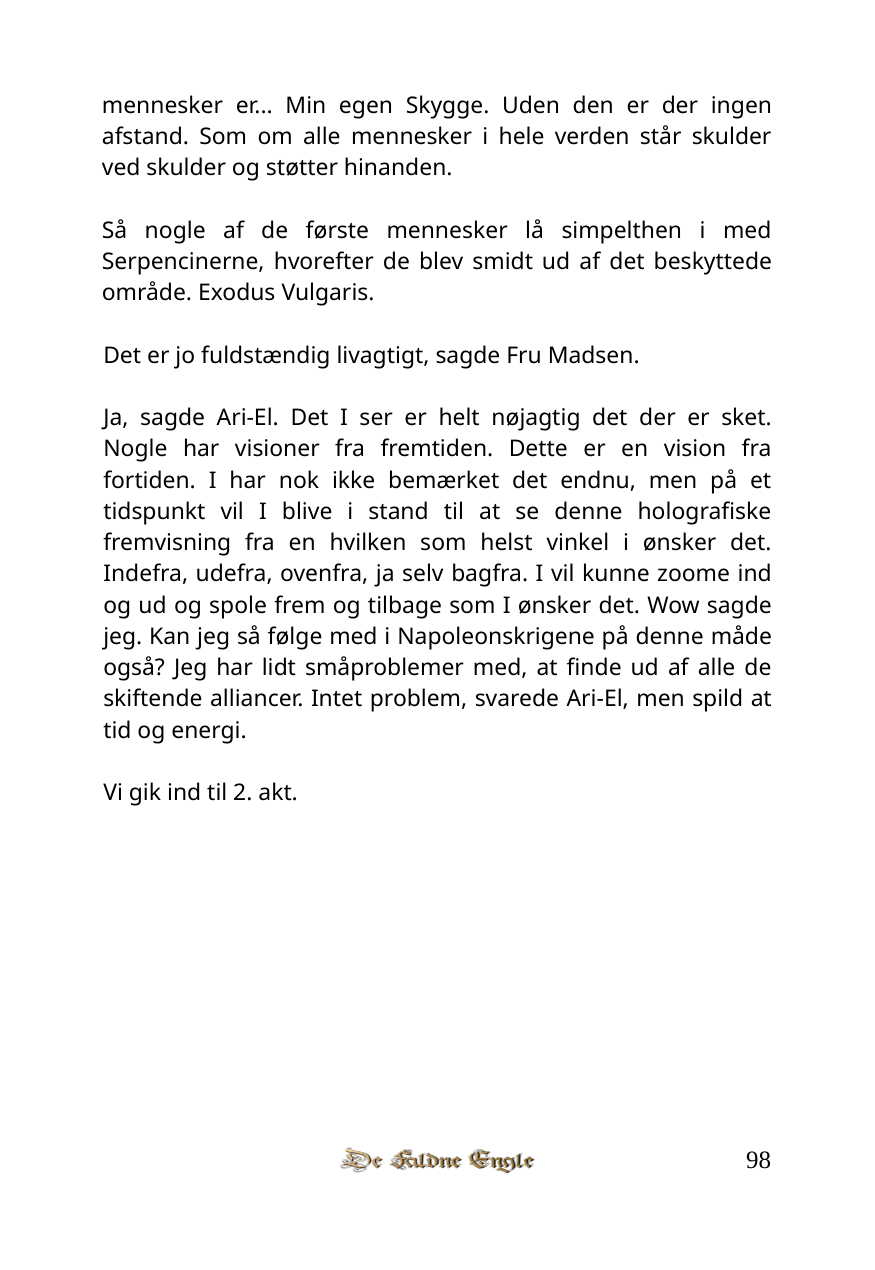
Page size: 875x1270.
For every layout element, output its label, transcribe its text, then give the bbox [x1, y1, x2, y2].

text Det er jo fuldstændig livagtigt, sagde Fru Madsen. [103, 338, 772, 370]
picture [337, 1145, 537, 1175]
text Ja, sagde Ari-El. Det I ser er helt nøjagtig det der er sket. Nogle har visioner fra fremtiden. Dette er en vision fra fortiden. I har nok ikke bemærket det endnu, men på et tidspunkt vil I blive i stand til at se denne holografiske fremvisning fra en hvilken som helst vinkel i ønsker det. Indefra, udefra, ovenfra, ja selv bagfra. I vil kunne zoome ind og ud og spole frem og tilbage som I ønsker det. Wow sagde jeg. Kan jeg så følge med i Napoleonskrigene på denne måde også? Jeg har lidt småproblemer med, at finde ud af alle de skiftende alliancer. Intet problem, svarede Ari-El, men spild at tid og energi. [103, 401, 772, 745]
text mennesker er... Min egen Skygge. Uden den er der ingen afstand. Som om alle mennesker i hele verden står skulder ved skulder og støtter hinanden. [102, 88, 772, 182]
text Vi gik ind til 2. akt. [103, 776, 772, 807]
text Så nogle af de første mennesker lå simpelthen i med Serpencinerne, hvorefter de blev smidt ud af det beskyttede område. Exodus Vulgaris. [102, 213, 772, 307]
